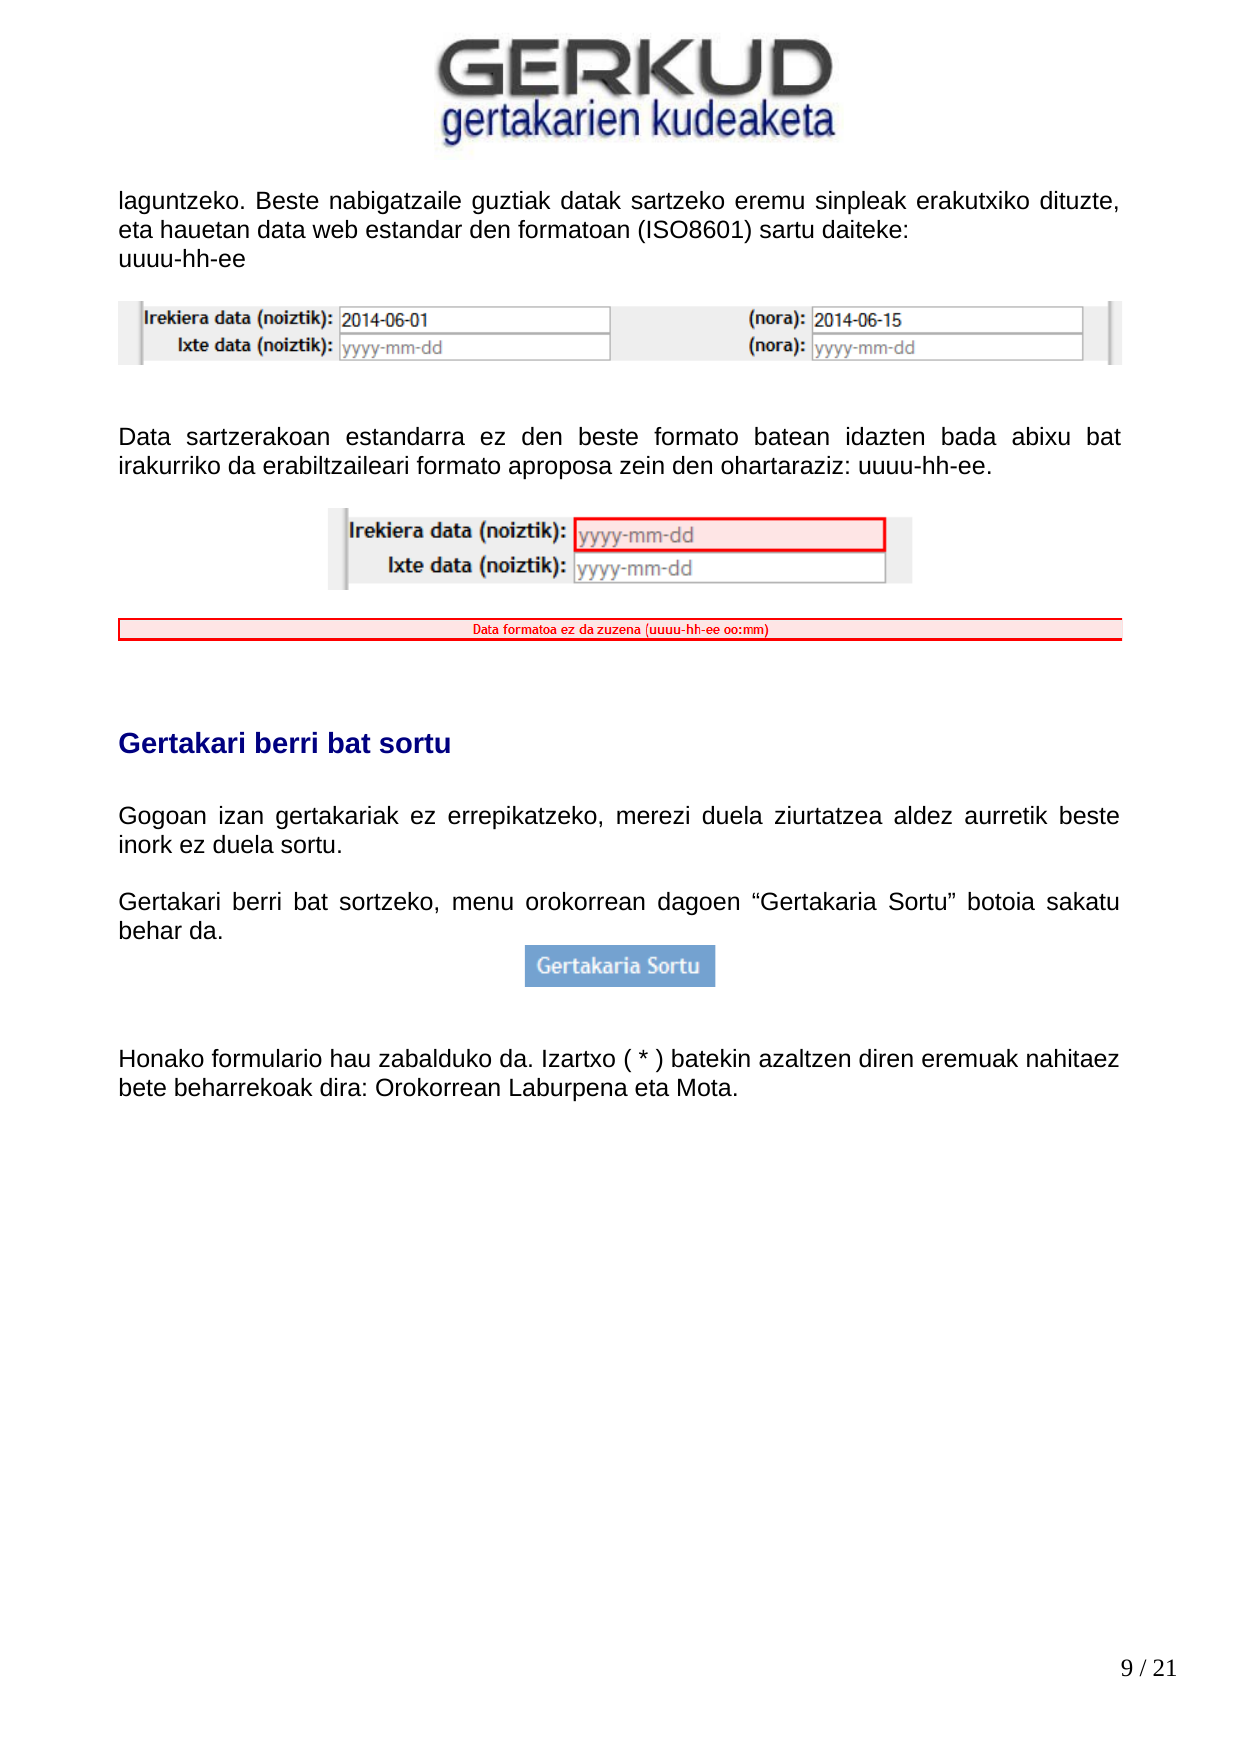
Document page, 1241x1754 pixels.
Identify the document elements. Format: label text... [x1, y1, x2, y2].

text Gogoan izan gertakariak ez errepikatzeko, merezi duela ziurtatzea aldez aurretik beste inork ez duela sortu. [118, 801, 1122, 859]
text Data sartzerakoan estandarra ez den beste formato batean idazten bada abixu bat irakurriko da erabiltzaileari formato aproposa zein den ohartaraziz: uuuu-hh-ee. [118, 422, 1122, 480]
picture [327, 508, 913, 590]
picture [434, 23, 844, 160]
text Honako formulario hau zabalduko da. Izartxo ( * ) batekin azaltzen diren eremuak nahitaez bete beharrekoak dira: Orokorrean Laburpena eta Mota. [118, 1044, 1122, 1101]
subtitle Gertakari berri bat sortu [118, 726, 1122, 760]
picture [524, 945, 716, 987]
text uuuu-hh-ee [118, 244, 1122, 272]
picture [118, 301, 1123, 365]
text Gertakari berri bat sortzeko, menu orokorrean dagoen “Gertakaria Sortu” botoia sakatu behar da. [118, 887, 1122, 945]
picture [118, 618, 1123, 641]
text laguntzeko. Beste nabigatzaile guztiak datak sartzeko eremu sinpleak erakutxiko dituzte, eta hauetan data web estandar den formatoan (ISO8601) sartu daiteke: [118, 186, 1122, 244]
